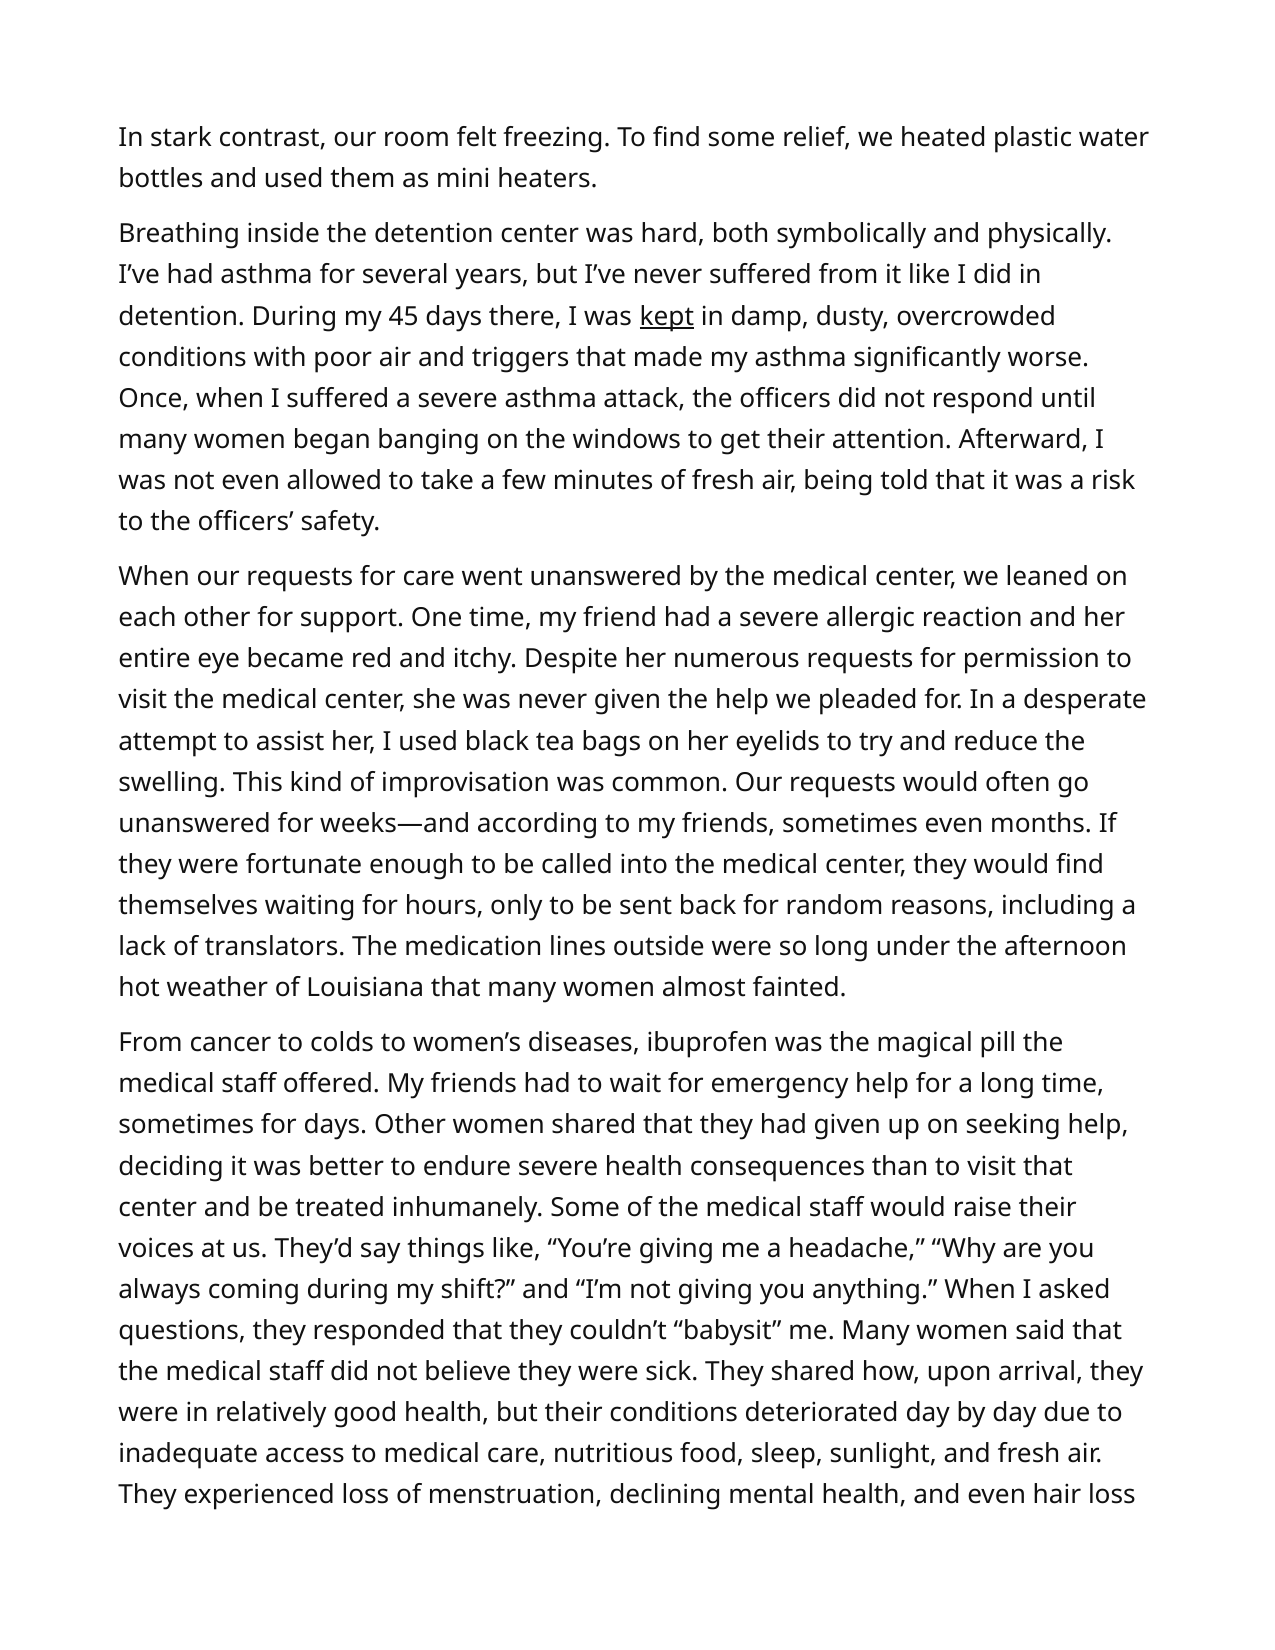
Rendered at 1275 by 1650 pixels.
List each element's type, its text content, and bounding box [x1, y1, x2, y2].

text When our requests for care went unanswered by the medical center, we leaned on each other for support. One time, my friend had a severe allergic reaction and her entire eye became red and itchy. Despite her numerous requests for permission to visit the medical center, she was never given the help we pleaded for. In a desperate attempt to assist her, I used black tea bags on her eyelids to try and reduce the swelling. This kind of improvisation was common. Our requests would often go unanswered for weeks—and according to my friends, sometimes even months. If they were fortunate enough to be called into the medical center, they would find themselves waiting for hours, only to be sent back for random reasons, including a lack of translators. The medication lines outside were so long under the afternoon hot weather of Louisiana that many women almost fainted. [118, 558, 1157, 1004]
text In stark contrast, our room felt freezing. To find some relief, we heated plastic water bottles and used them as mini heaters. [118, 118, 1157, 195]
text Breathing inside the detention center was hard, both symbolically and physically. I’ve had asthma for several years, but I’ve never suffered from it like I did in detention. During my 45 days there, I was kept in damp, dusty, overcrowded conditions with poor air and triggers that made my asthma significantly worse. Once, when I suffered a severe asthma attack, the officers did not respond until many women began banging on the windows to get their attention. Afterward, I was not even allowed to take a few minutes of fresh air, being told that it was a risk to the officers’ safety. [118, 215, 1157, 538]
text From cancer to colds to women’s diseases, ibuprofen was the magical pill the medical staff offered. My friends had to wait for emergency help for a long time, sometimes for days. Other women shared that they had given up on seeking help, deciding it was better to endure severe health consequences than to visit that center and be treated inhumanely. Some of the medical staff would raise their voices at us. They’d say things like, “You’re giving me a headache,” “Why are you always coming during my shift?” and “I’m not giving you anything.” When I asked questions, they responded that they couldn’t “babysit” me. Many women said that the medical staff did not believe they were sick. They shared how, upon arrival, they were in relatively good health, but their conditions deteriorated day by day due to inadequate access to medical care, nutritious food, sleep, sunlight, and fresh air. They experienced loss of menstruation, declining mental health, and even hair loss [118, 1024, 1157, 1511]
